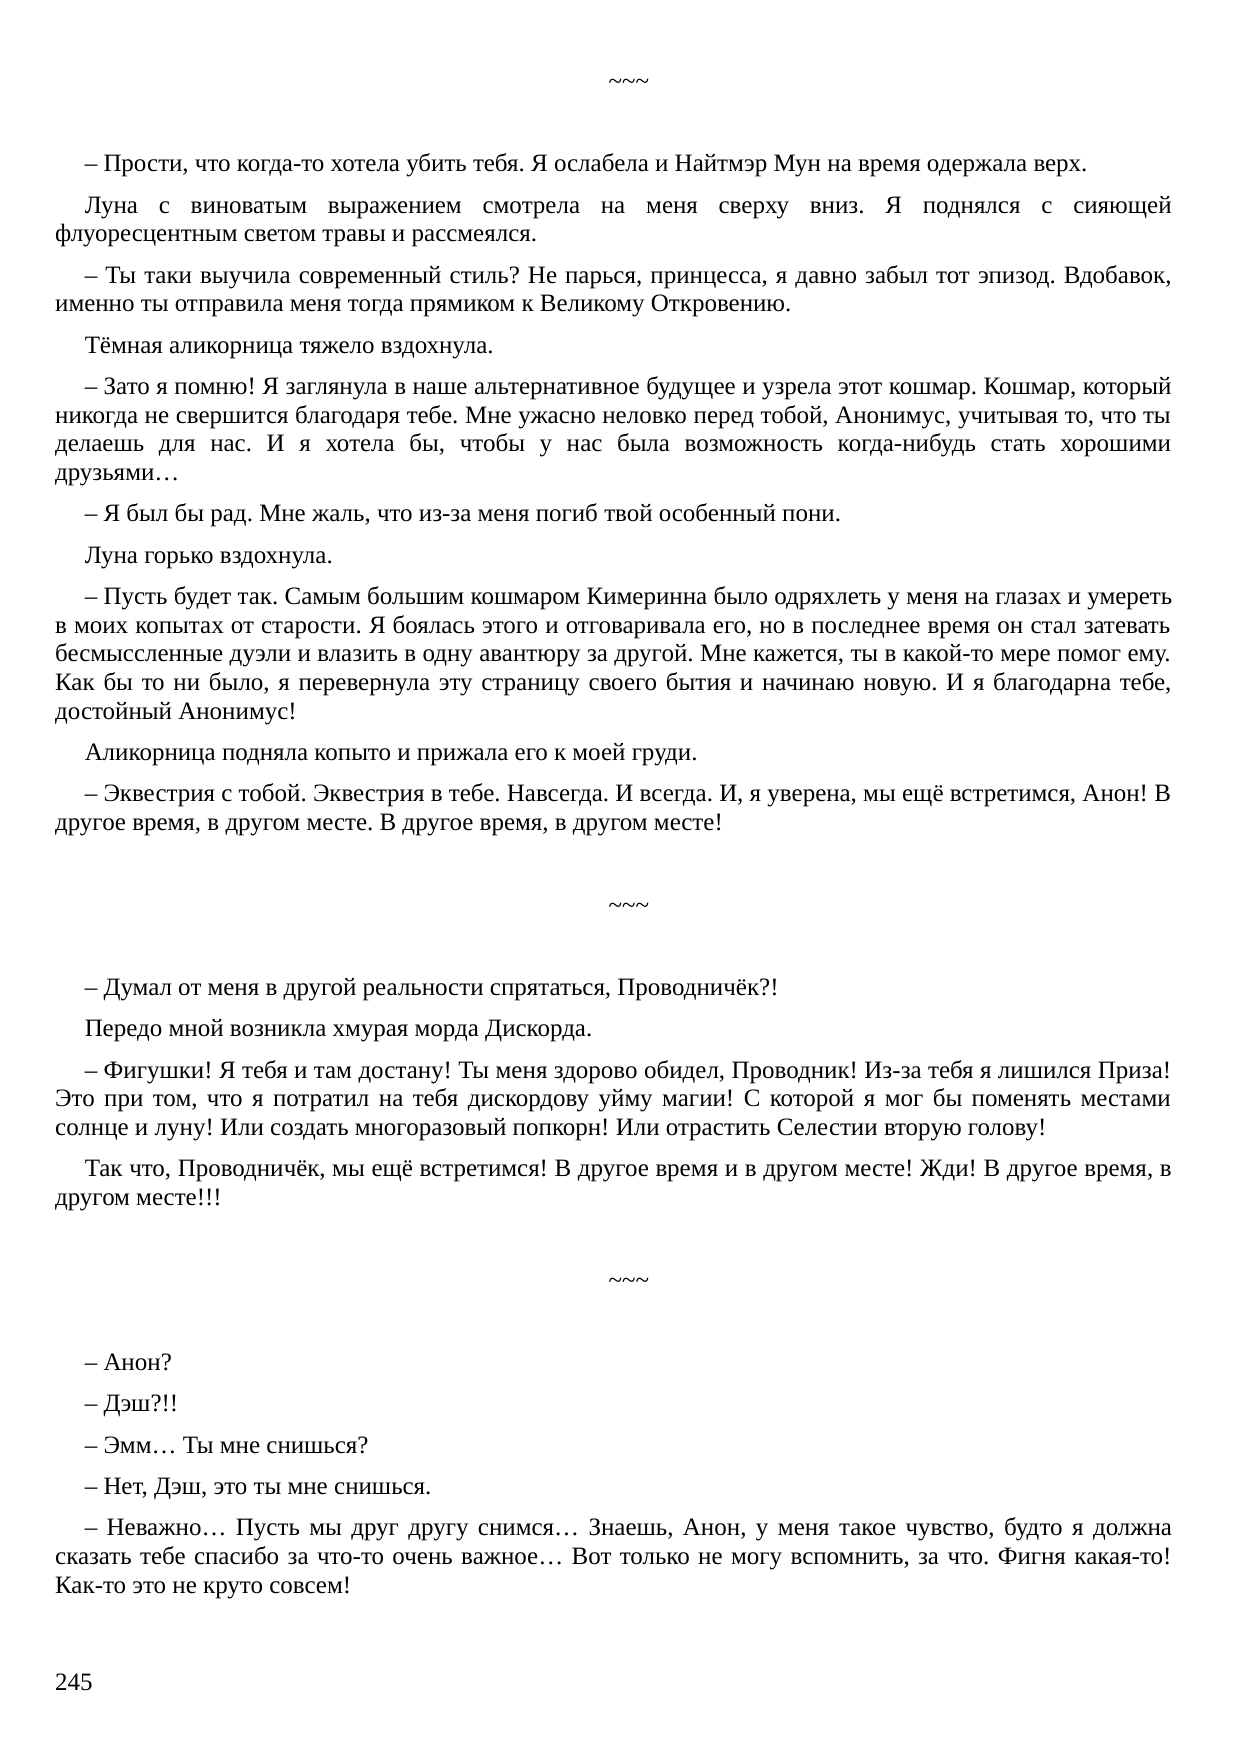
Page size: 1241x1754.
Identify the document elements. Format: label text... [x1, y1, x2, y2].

text Луна с виноватым выражением смотрела на меня сверху вниз. Я поднялся с сияющей флуоресцентным светом травы и рассмеялся. [55, 190, 1173, 247]
text Передо мной возникла хмурая морда Дискорда. [55, 1013, 1173, 1042]
text Луна горько вздохнула. [55, 540, 1173, 568]
text – Нет, Дэш, это ты мне снишься. [55, 1471, 1173, 1500]
text Аликорница подняла копыто и прижала его к моей груди. [55, 737, 1173, 766]
text Так что, Проводничёк, мы ещё встретимся! В другое время и в другом месте! Жди! В другое время, в другом месте!!! [55, 1153, 1173, 1211]
text ~~~ [55, 890, 1173, 918]
text – Неважно… Пусть мы друг другу снимся… Знаешь, Анон, у меня такое чувство, будто я должна сказать тебе спасибо за что-то очень важное… Вот только не могу вспомнить, за что. Фигня какая-то! Как-то это не круто совсем! [55, 1512, 1173, 1598]
text – Пусть будет так. Самым большим кошмаром Кимеринна было одряхлеть у меня на глазах и умереть в моих копытах от старости. Я боялась этого и отговаривала его, но в последнее время он стал затевать бесмыссленные дуэли и влазить в одну авантюру за другой. Мне кажется, ты в какой-то мере помог ему. Как бы то ни было, я перевернула эту страницу своего бытия и начинаю новую. И я благодарна тебе, достойный Анонимус! [55, 581, 1173, 725]
text – Фигушки! Я тебя и там достану! Ты меня здорово обидел, Проводник! Из-за тебя я лишился Приза! Это при том, что я потратил на тебя дискордову уйму магии! С которой я мог бы поменять местами солнце и луну! Или создать многоразовый попкорн! Или отрастить Селестии вторую голову! [55, 1055, 1173, 1141]
text ~~~ [55, 1265, 1173, 1293]
text ~~~ [55, 66, 1173, 95]
text – Ты таки выучила современный стиль? Не парься, принцесса, я давно забыл тот эпизод. Вдобавок, именно ты отправила меня тогда прямиком к Великому Откровению. [55, 260, 1173, 317]
text – Прости, что когда-то хотела убить тебя. Я ослабела и Найтмэр Мун на время одержала верх. [55, 148, 1173, 177]
text – Я был бы рад. Мне жаль, что из-за меня погиб твой особенный пони. [55, 498, 1173, 527]
text – Дэш?!! [55, 1388, 1173, 1417]
text – Зато я помню! Я заглянула в наше альтернативное будущее и узрела этот кошмар. Кошмар, который никогда не свершится благодаря тебе. Мне ужасно неловко перед тобой, Анонимус, учитывая то, что ты делаешь для нас. И я хотела бы, чтобы у нас была возможность когда-нибудь стать хорошими друзьями… [55, 371, 1173, 486]
text – Эквестрия с тобой. Эквестрия в тебе. Навсегда. И всегда. И, я уверена, мы ещё встретимся, Анон! В другое время, в другом месте. В другое время, в другом месте! [55, 778, 1173, 836]
text – Эмм… Ты мне снишься? [55, 1430, 1173, 1458]
text – Думал от меня в другой реальности спрятаться, Проводничёк?! [55, 972, 1173, 1001]
text – Анон? [55, 1347, 1173, 1376]
text Тёмная аликорница тяжело вздохнула. [55, 330, 1173, 358]
